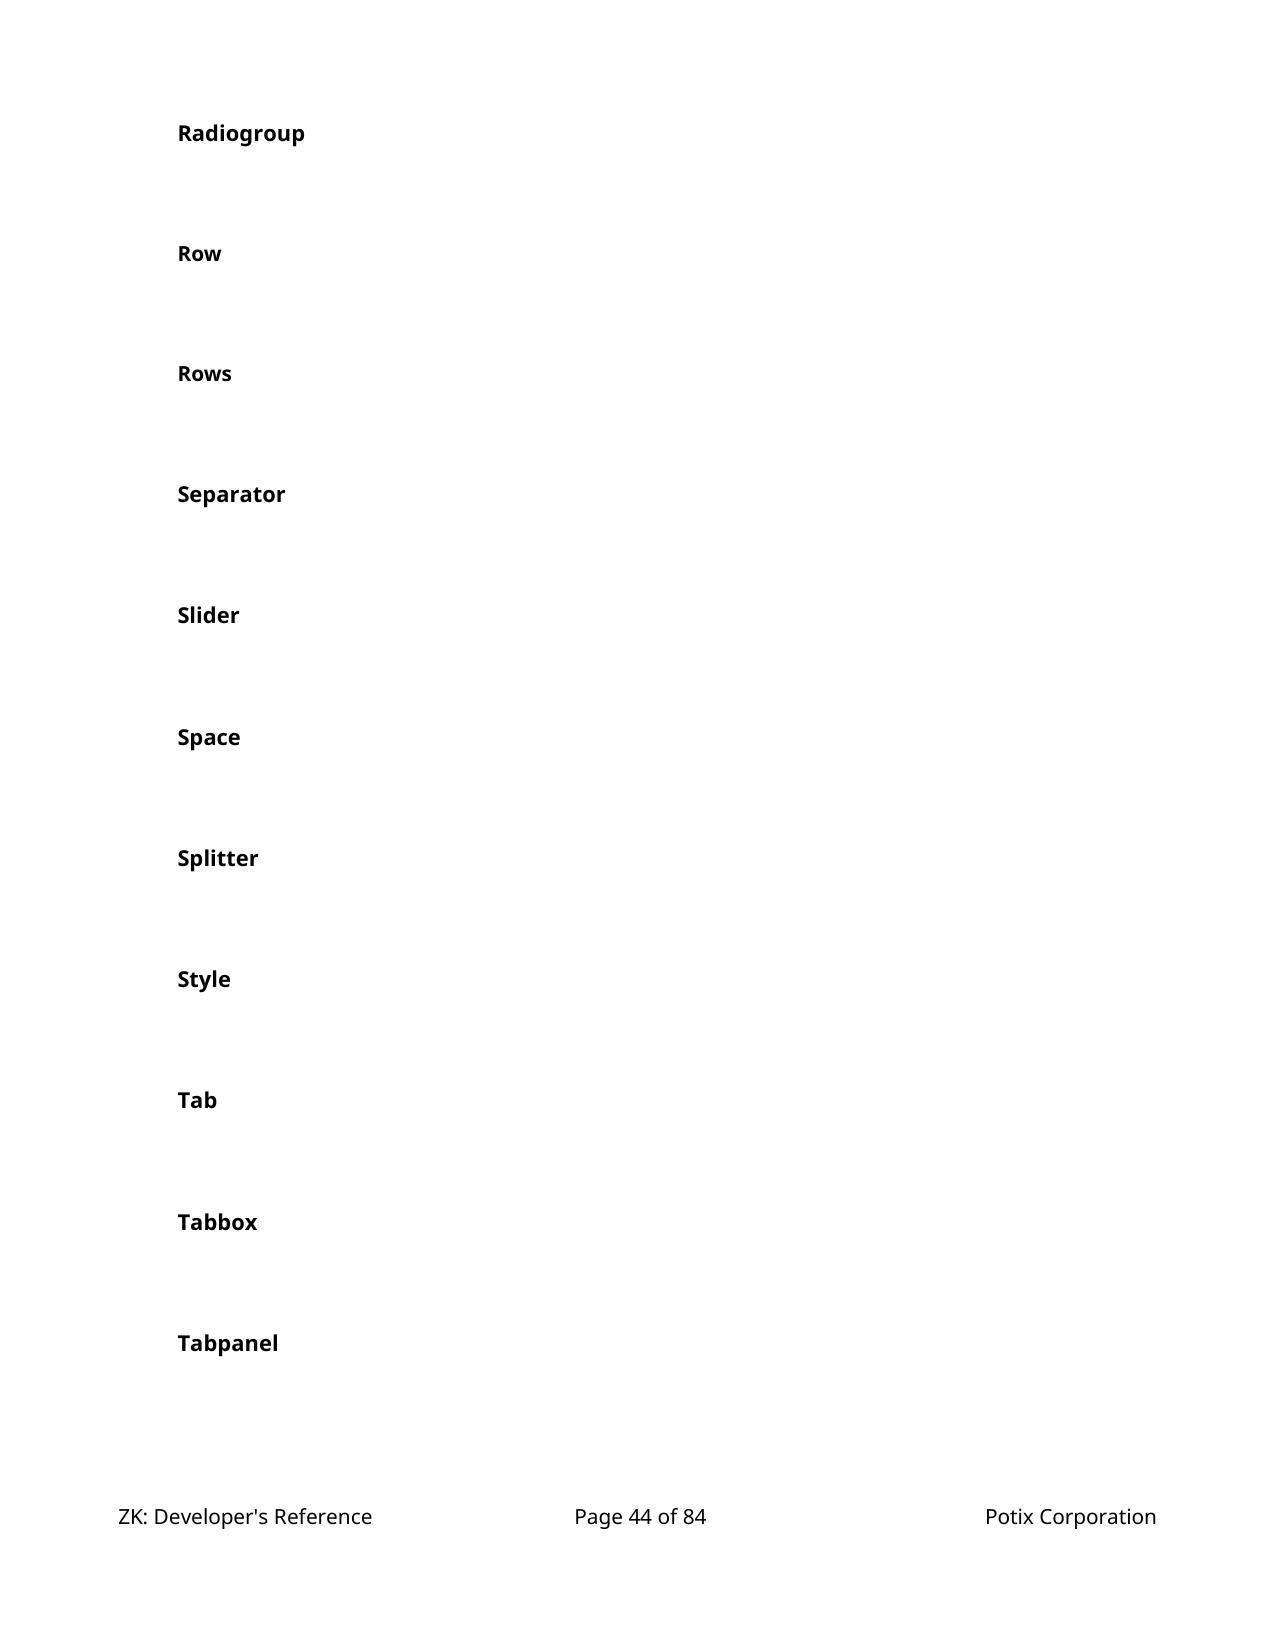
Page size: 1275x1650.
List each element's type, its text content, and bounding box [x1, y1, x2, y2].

subtitle Space [177, 721, 1157, 751]
subtitle Style [177, 964, 1157, 994]
subtitle Tabpanel [177, 1328, 1157, 1358]
subtitle Slider [177, 600, 1157, 630]
subtitle Splitter [177, 843, 1157, 873]
subtitle Radiogroup [177, 118, 1157, 148]
subtitle Tab [177, 1085, 1157, 1115]
subtitle Tabbox [177, 1207, 1157, 1237]
subtitle Separator [177, 479, 1157, 509]
subtitle Row [177, 239, 1157, 268]
subtitle Rows [177, 359, 1157, 387]
